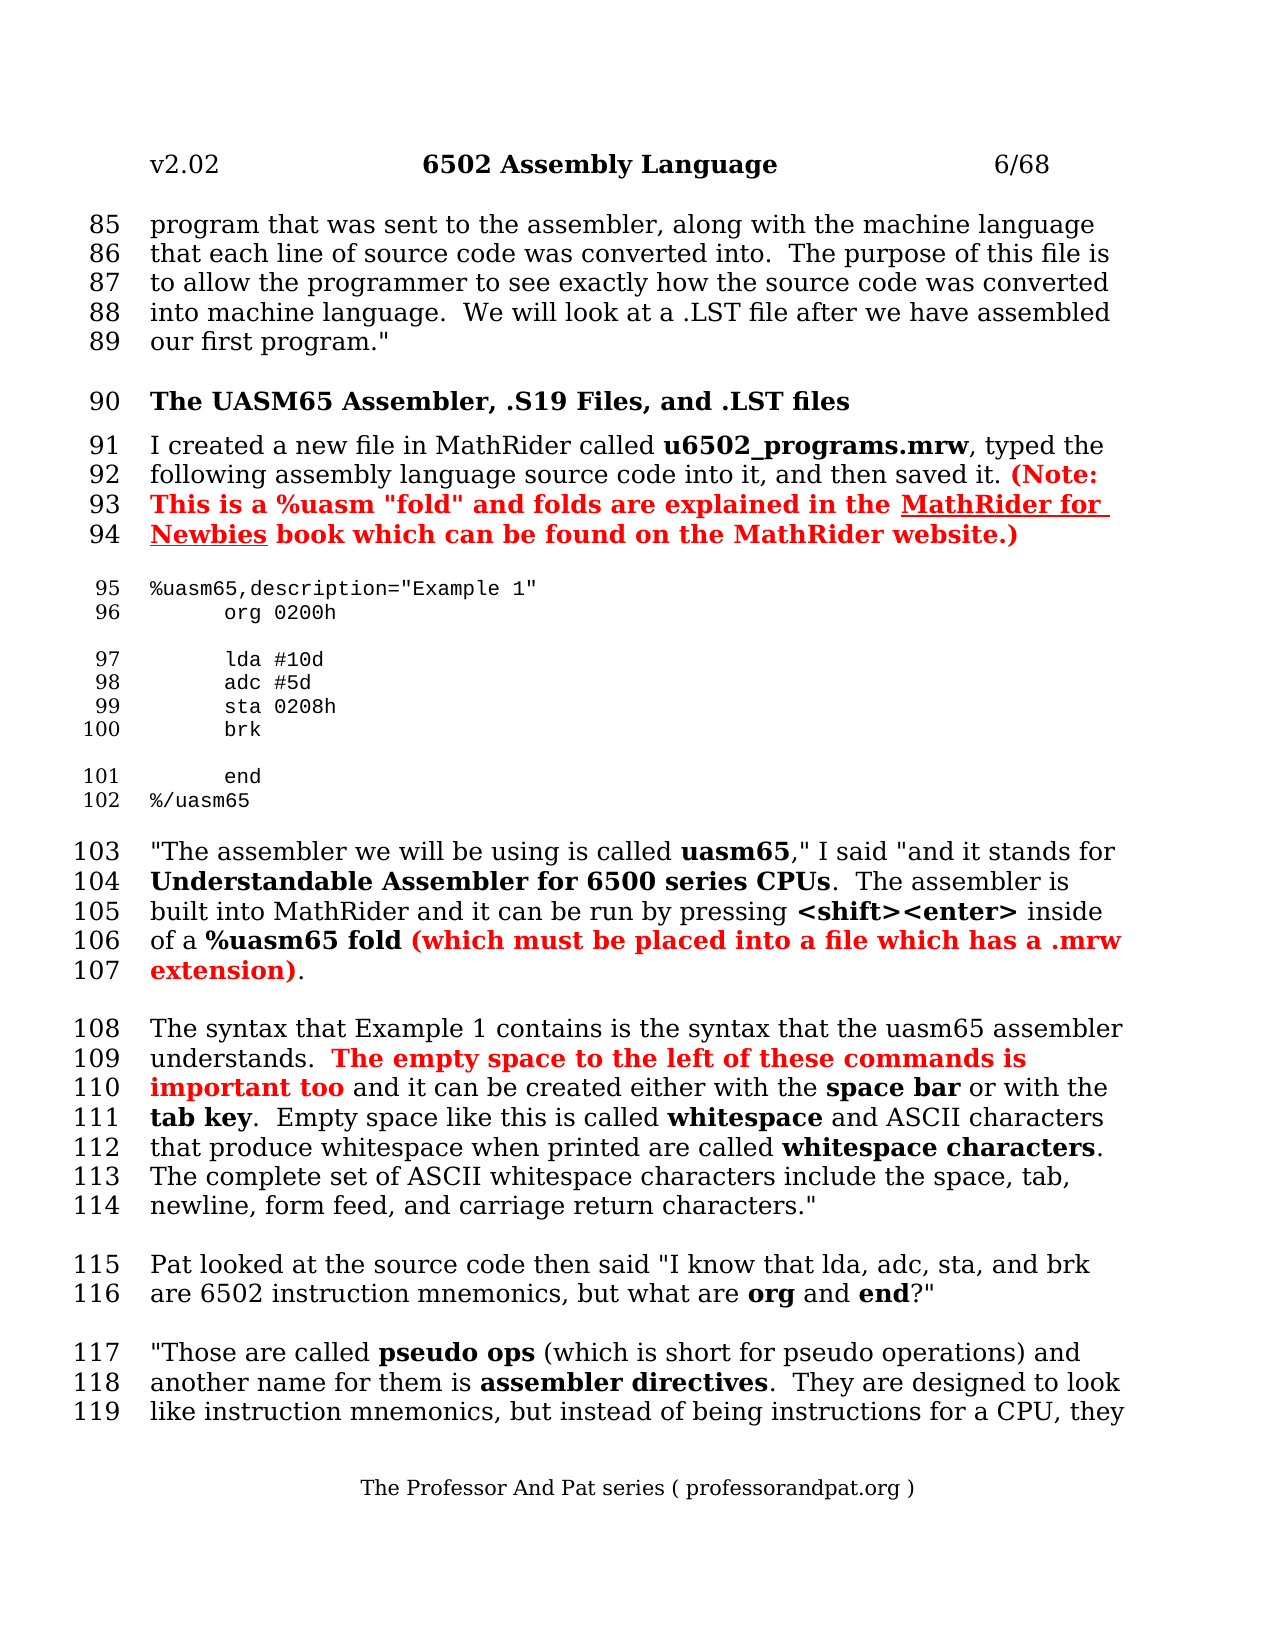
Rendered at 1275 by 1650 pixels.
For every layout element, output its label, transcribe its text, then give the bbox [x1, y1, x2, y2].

text adc #5d [150, 672, 1125, 696]
text sta 0208h [150, 696, 1125, 719]
text Pat looked at the source code then said "I know that lda, adc, sta, and brk are 6502 instruction mnemonics, but what are org and end?" [150, 1250, 1125, 1309]
text org 0200h [150, 602, 1125, 625]
text "Those are called pseudo ops (which is short for pseudo operations) and another name for them is assembler directives. They are designed to look like instruction mnemonics, but instead of being instructions for a CPU, they [150, 1338, 1125, 1426]
subtitle The UASM65 Assembler, .S19 Files, and .LST files [150, 386, 1125, 416]
text lda #10d [150, 649, 1125, 672]
text The syntax that Example 1 contains is the syntax that the uasm65 assembler understands. The empty space to the left of these commands is important too and it can be created either with the space bar or with the tab key. Empty space like this is called whitespace and ASCII characters that produce whitespace when printed are called whitespace characters. The complete set of ASCII whitespace characters include the space, tab, newline, form feed, and carriage return characters." [150, 1014, 1125, 1221]
text I created a new file in MathRider called u6502_programs.mrw, typed the following assembly language source code into it, and then saved it. (Note: This is a %uasm "fold" and folds are explained in the MathRider for Newbies book which can be found on the MathRider website.) [150, 431, 1125, 549]
text "The assembler we will be using is called uasm65," I said "and it stands for Understandable Assembler for 6500 series CPUs. The assembler is built into MathRider and it can be run by pressing <shift><enter> inside of a %uasm65 fold (which must be placed into a file which has a .mrw extension). [150, 837, 1125, 985]
text program that was sent to the assembler, along with the machine language that each line of source code was converted into. The purpose of this file is to allow the programmer to see exactly how the source code was converted into machine language. We will look at a .LST file after we have assembled our first program." [150, 210, 1125, 356]
text %/uasm65 [150, 790, 1125, 814]
text end [150, 767, 1125, 790]
text %uasm65,description="Example 1" [150, 578, 1125, 602]
text brk [150, 719, 1125, 743]
